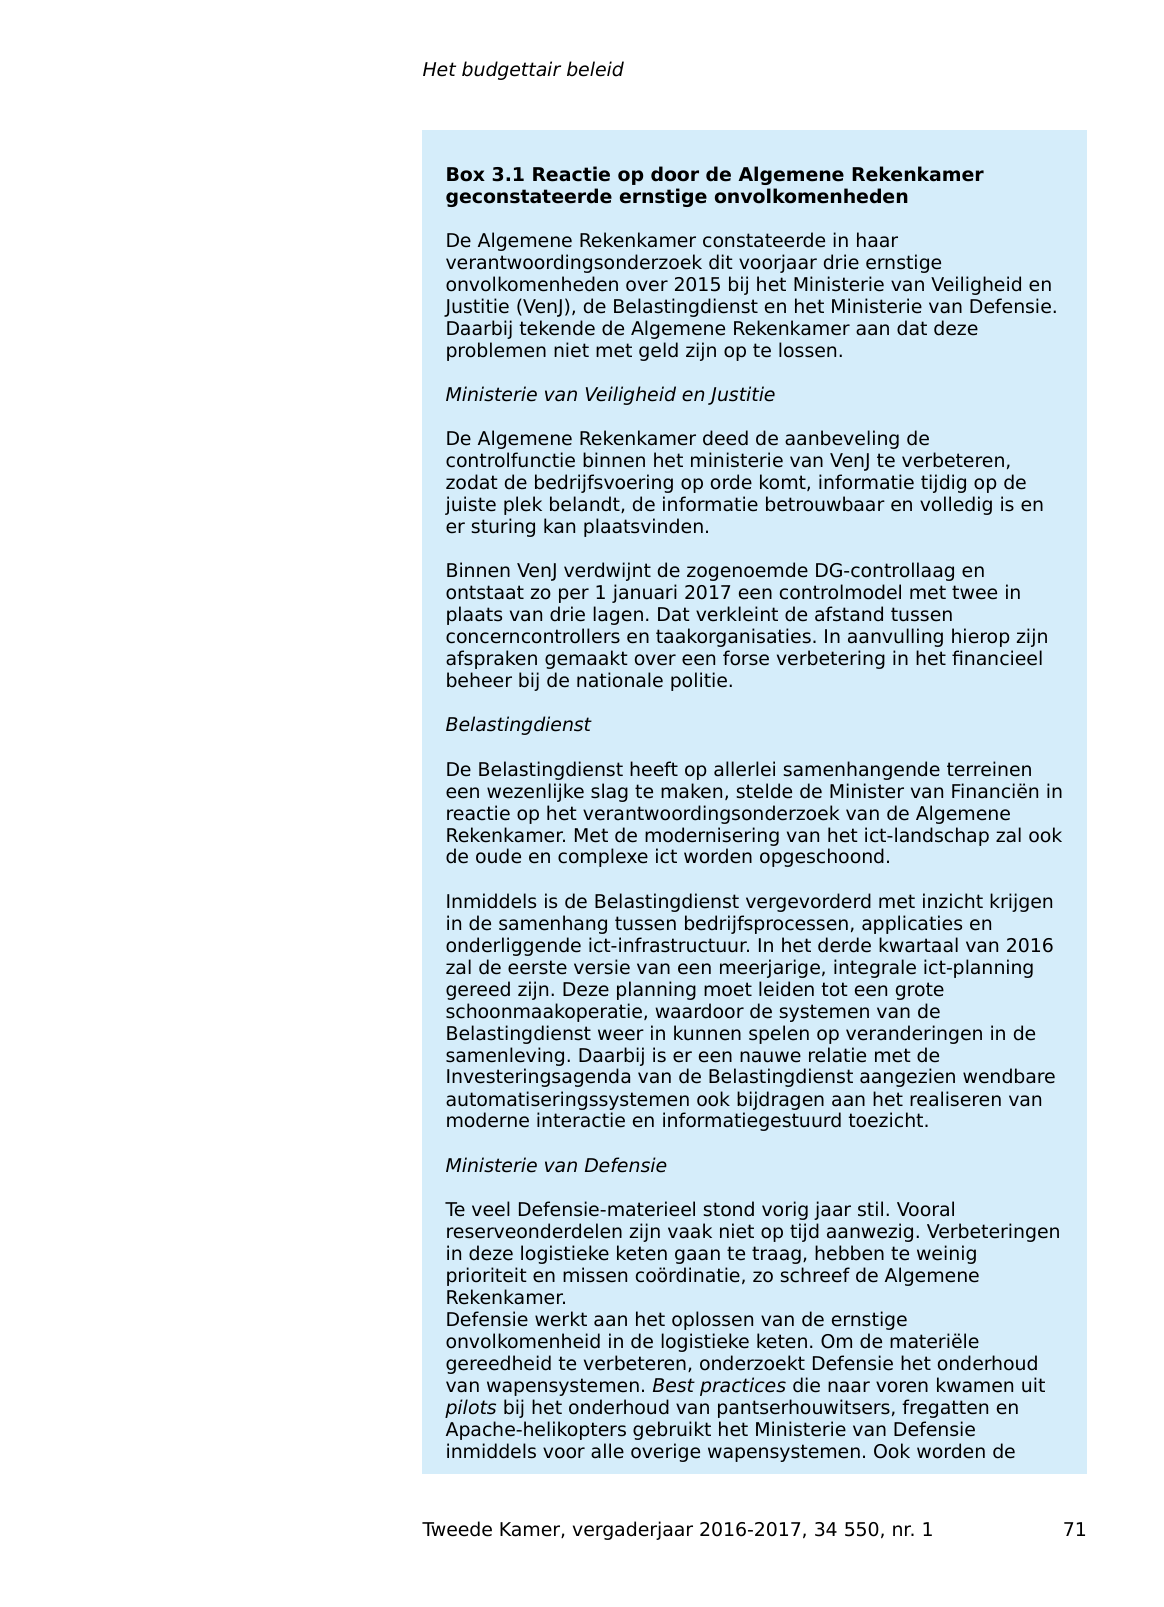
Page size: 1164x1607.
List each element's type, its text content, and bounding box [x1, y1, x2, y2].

table_header Box 3.1 Reactie op door de Algemene Rekenkamer geconstateerde ernstige onvolkomenheden De Algemene Rekenkamer constateerde in haar verantwoordingsonderzoek dit voorjaar drie ernstige onvolkomenheden over 2015 bij het Ministerie van Veiligheid en Justitie (VenJ), de Belastingdienst en het Ministerie van Defensie. Daarbij tekende de Algemene Rekenkamer aan dat deze problemen niet met geld zijn op te lossen. Ministerie van Veiligheid en Justitie De Algemene Rekenkamer deed de aanbeveling de controlfunctie binnen het ministerie van VenJ te verbeteren, zodat de bedrijfsvoering op orde komt, informatie tijdig op de juiste plek belandt, de informatie betrouwbaar en volledig is en er sturing kan plaatsvinden. Binnen VenJ verdwijnt de zogenoemde DG-controllaag en ontstaat zo per 1 januari 2017 een controlmodel met twee in plaats van drie lagen. Dat verkleint de afstand tussen concerncontrollers en taakorganisaties. In aanvulling hierop zijn afspraken gemaakt over een forse verbetering in het financieel beheer bij de nationale politie. Belastingdienst De Belastingdienst heeft op allerlei samenhangende terreinen een wezenlijke slag te maken, stelde de Minister van Financiën in reactie op het verantwoordingsonderzoek van de Algemene Rekenkamer. Met de modernisering van het ict-landschap zal ook de oude en complexe ict worden opgeschoond. Inmiddels is de Belastingdienst vergevorderd met inzicht krijgen in de samenhang tussen bedrijfsprocessen, applicaties en onderliggende ict-infrastructuur. In het derde kwartaal van 2016 zal de eerste versie van een meerjarige, integrale ict-planning gereed zijn. Deze planning moet leiden tot een grote schoonmaakoperatie, waardoor de systemen van de Belastingdienst weer in kunnen spelen op veranderingen in de samenleving. Daarbij is er een nauwe relatie met de Investeringsagenda van de Belastingdienst aangezien wendbare automatiseringssystemen ook bijdragen aan het realiseren van moderne interactie en informatiegestuurd toezicht. Ministerie van Defensie Te veel Defensie-materieel stond vorig jaar stil. Vooral reserveonderdelen zijn vaak niet op tijd aanwezig. Verbeteringen in deze logistieke keten gaan te traag, hebben te weinig prioriteit en missen coördinatie, zo schreef de Algemene Rekenkamer. Defensie werkt aan het oplossen van de ernstige onvolkomenheid in de logistieke keten. Om de materiële gereedheid te verbeteren, onderzoekt Defensie het onderhoud van wapensystemen. Best practices die naar voren kwamen uit pilots bij het onderhoud van pantserhouwitsers, fregatten en Apache-helikopters gebruikt het Ministerie van Defensie inmiddels voor alle overige wapensystemen. Ook worden de [422, 130, 1087, 1474]
